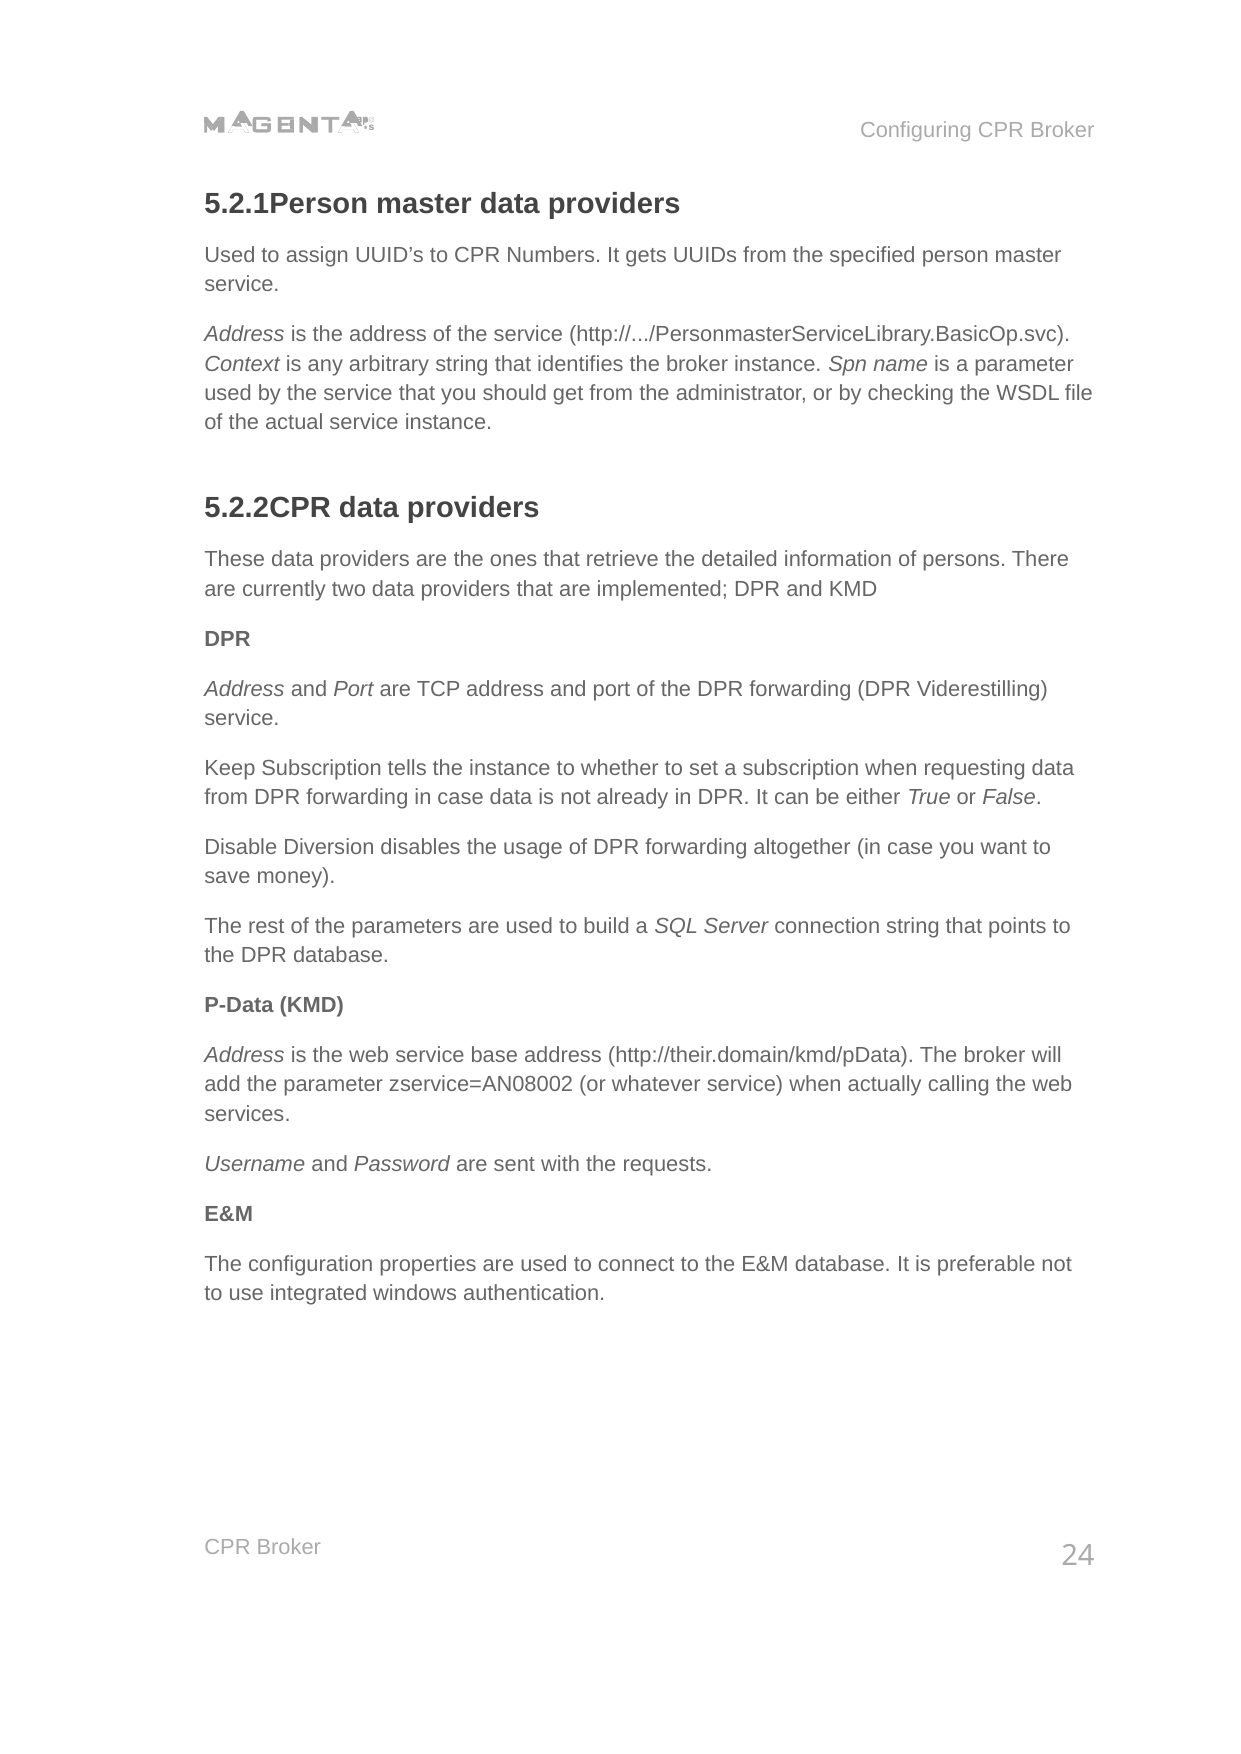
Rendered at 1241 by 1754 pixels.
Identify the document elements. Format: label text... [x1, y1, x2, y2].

text The configuration properties are used to connect to the E&M database. It is preferable not to use integrated windows authentication. [204, 1248, 1094, 1306]
text Username and Password are sent with the requests. [204, 1148, 1094, 1177]
text The rest of the parameters are used to build a SQL Server connection string that points to the DPR database. [204, 910, 1094, 968]
text Address is the web service base address (http://their.domain/kmd/pData). The broker will add the parameter zservice=AN08002 (or whatever service) when actually calling the web services. [204, 1039, 1094, 1127]
text Address and Port are TCP address and port of the DPR forwarding (DPR Viderestilling) service. [204, 673, 1094, 731]
text Address is the address of the service (http://.../PersonmasterServiceLibrary.BasicOp.svc). Context is any arbitrary string that identifies the broker instance. Spn name is a parameter used by the service that you should get from the administrator, or by checking the WSDL file of the actual service instance. [204, 318, 1094, 435]
text Disable Diversion disables the usage of DPR forwarding altogether (in case you want to save money). [204, 831, 1094, 889]
text Used to assign UUID’s to CPR Numbers. It gets UUIDs from the specified person master service. [204, 239, 1094, 298]
subtitle CPR data providers [204, 471, 1094, 529]
text Keep Subscription tells the instance to whether to set a subscription when requesting data from DPR forwarding in case data is not already in DPR. It can be either True or False. [204, 752, 1094, 810]
subtitle Person master data providers [204, 166, 1094, 225]
text P-Data (KMD) [204, 989, 1094, 1018]
text These data providers are the ones that retrieve the detailed information of persons. There are currently two data providers that are implemented; DPR and KMD [204, 543, 1094, 602]
text DPR [204, 623, 1094, 652]
text E&M [204, 1198, 1094, 1227]
